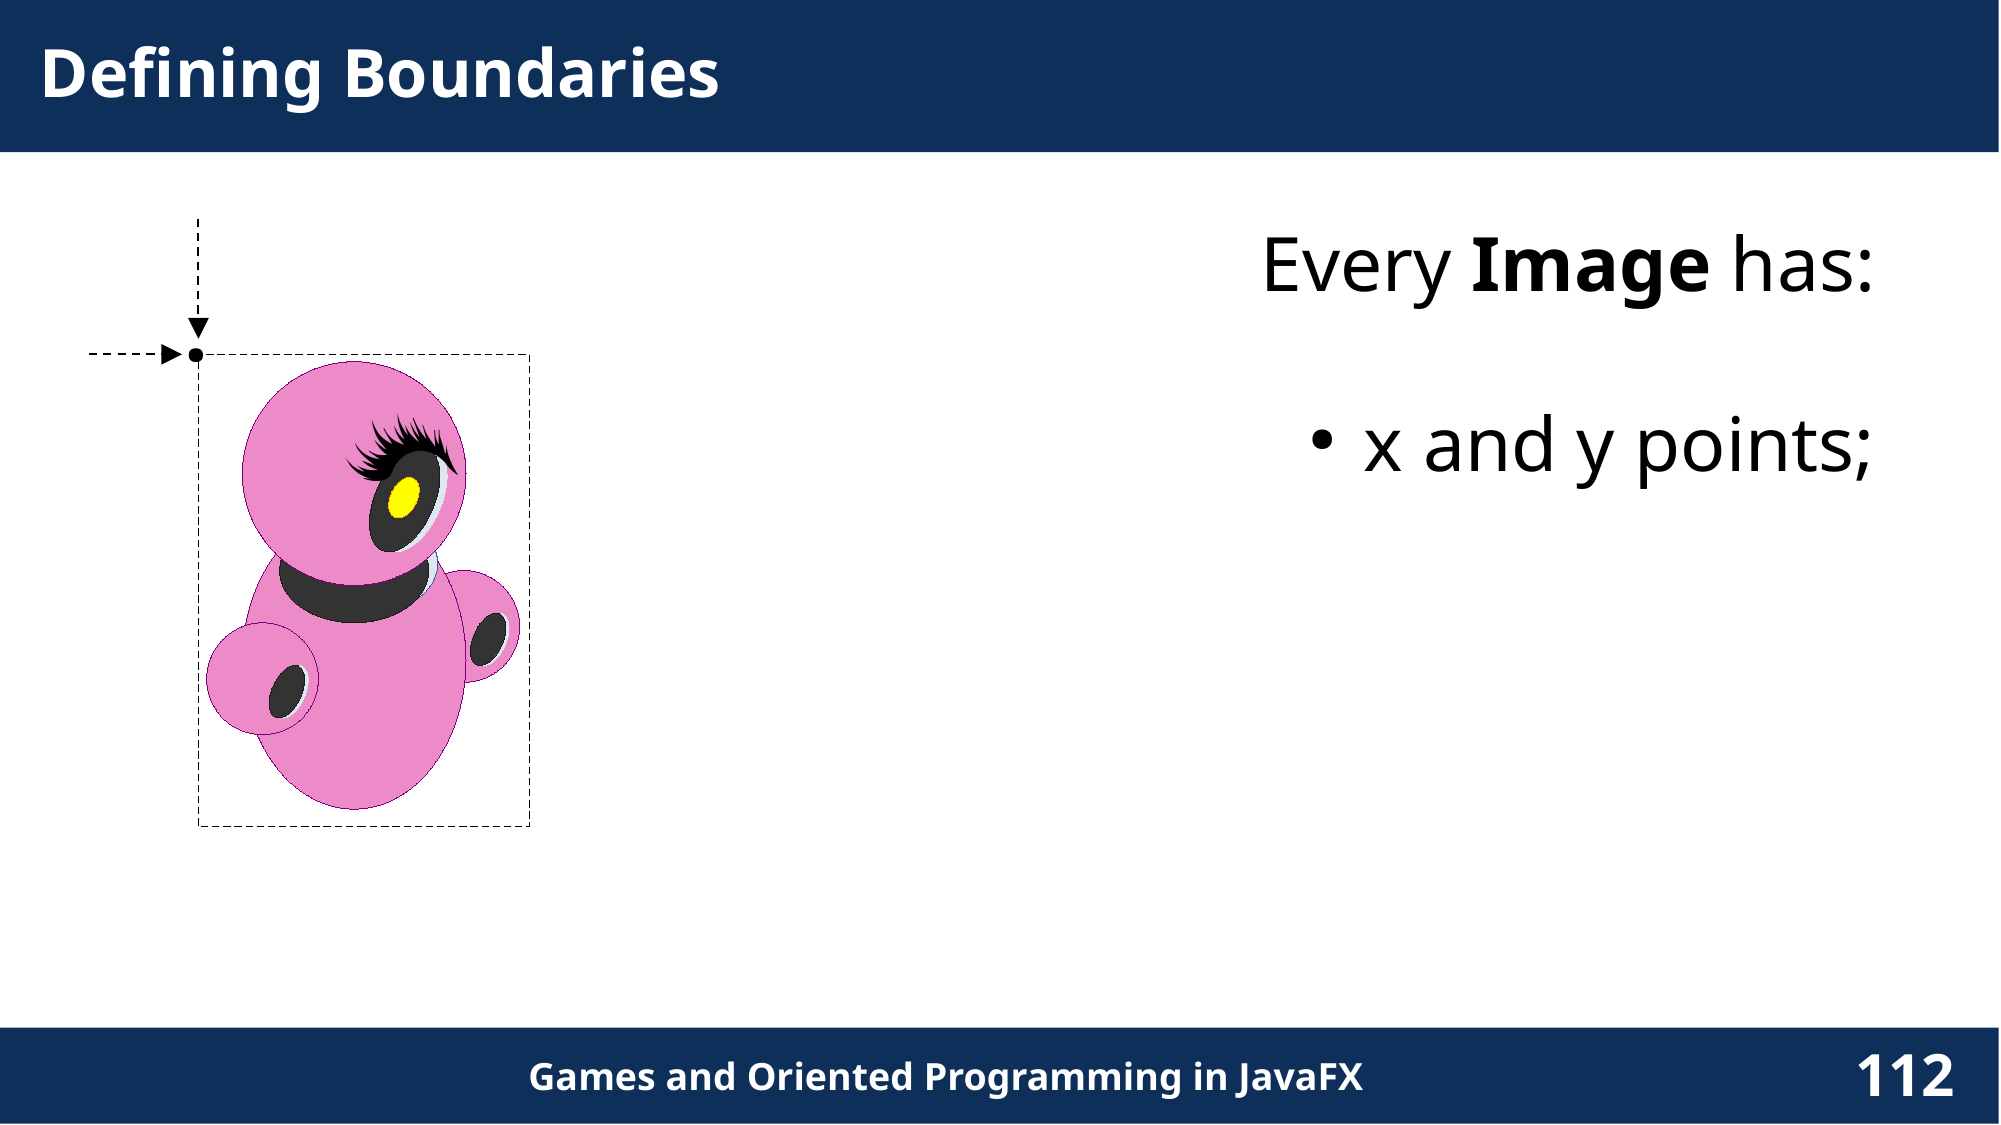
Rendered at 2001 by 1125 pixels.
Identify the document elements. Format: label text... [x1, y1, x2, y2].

text_box [198, 354, 530, 827]
text_box Defining Boundaries [25, 23, 1999, 119]
text_box Every Image has: x and y points; [826, 208, 1890, 764]
text_box . [154, 270, 238, 386]
